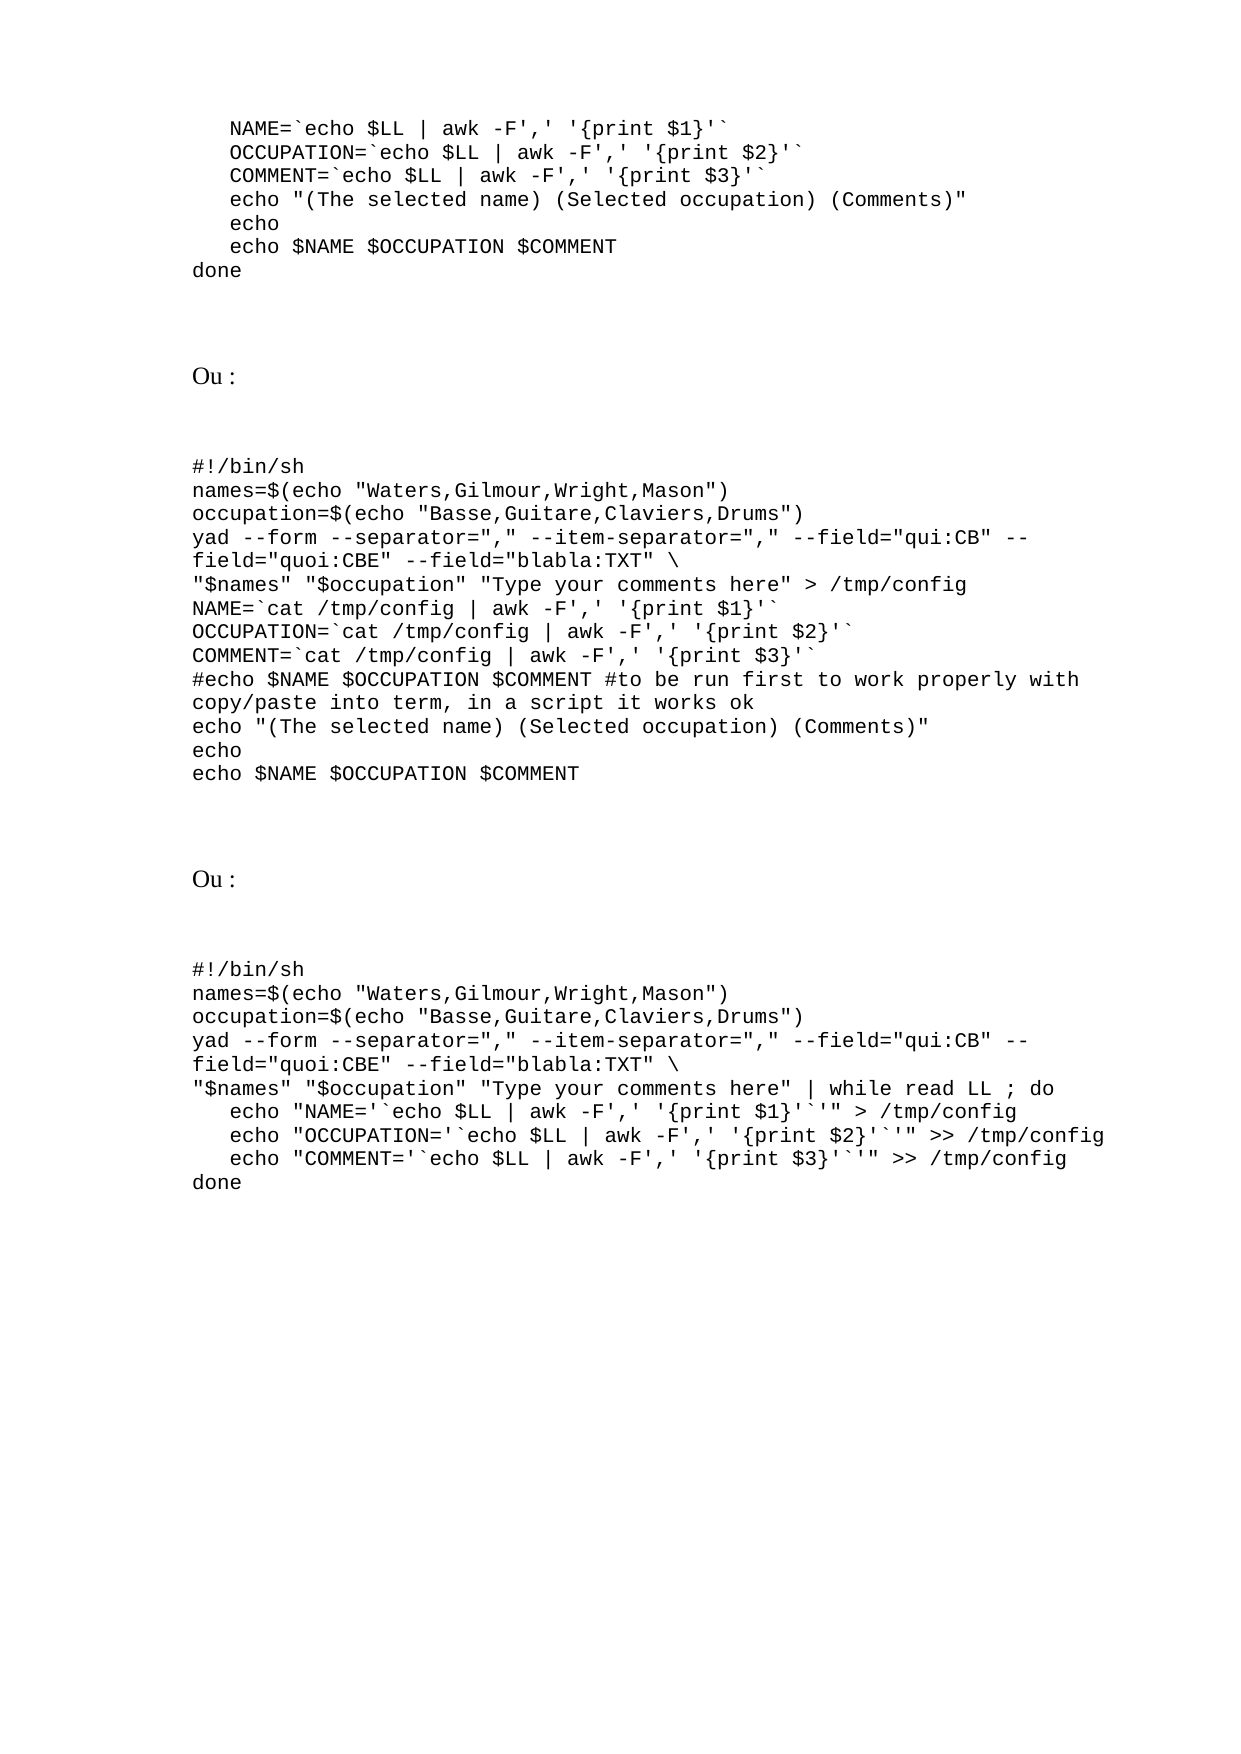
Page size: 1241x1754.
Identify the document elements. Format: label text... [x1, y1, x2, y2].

list echo $NAME $OCCUPATION $COMMENT [162, 763, 1122, 787]
list echo "(The selected name) (Selected occupation) (Comments)" [162, 189, 1122, 213]
list Ou : [162, 361, 1122, 389]
list done [162, 260, 1122, 284]
list OCCUPATION=`echo $LL | awk -F',' '{print $2}'` [162, 142, 1122, 165]
list occupation=$(echo "Basse,Guitare,Claviers,Drums") [162, 1007, 1122, 1030]
list COMMENT=`echo $LL | awk -F',' '{print $3}'` [162, 165, 1122, 189]
list echo [162, 213, 1122, 236]
list echo $NAME $OCCUPATION $COMMENT [162, 236, 1122, 260]
list NAME=`echo $LL | awk -F',' '{print $1}'` [162, 118, 1122, 142]
list COMMENT=`cat /tmp/config | awk -F',' '{print $3}'` [162, 645, 1122, 669]
list yad --form --separator="," --item-separator="," --field="qui:CB" --field="quoi:CBE" --field="blabla:TXT" \ [162, 527, 1122, 574]
list names=$(echo "Waters,Gilmour,Wright,Mason") [162, 479, 1122, 503]
list "$names" "$occupation" "Type your comments here" > /tmp/config [162, 574, 1122, 598]
list echo "COMMENT='`echo $LL | awk -F',' '{print $3}'`'" >> /tmp/config [162, 1148, 1122, 1172]
list done [162, 1172, 1122, 1196]
list #!/bin/sh [162, 959, 1122, 983]
list Ou : [162, 864, 1122, 893]
list OCCUPATION=`cat /tmp/config | awk -F',' '{print $2}'` [162, 621, 1122, 645]
list echo "NAME='`echo $LL | awk -F',' '{print $1}'`'" > /tmp/config [162, 1101, 1122, 1125]
list yad --form --separator="," --item-separator="," --field="qui:CB" --field="quoi:CBE" --field="blabla:TXT" \ [162, 1030, 1122, 1077]
list NAME=`cat /tmp/config | awk -F',' '{print $1}'` [162, 598, 1122, 621]
list names=$(echo "Waters,Gilmour,Wright,Mason") [162, 983, 1122, 1007]
list "$names" "$occupation" "Type your comments here" | while read LL ; do [162, 1077, 1122, 1101]
list echo [162, 740, 1122, 763]
list #!/bin/sh [162, 456, 1122, 479]
list echo "(The selected name) (Selected occupation) (Comments)" [162, 716, 1122, 740]
list #echo $NAME $OCCUPATION $COMMENT #to be run first to work properly with copy/paste into term, in a script it works ok [162, 669, 1122, 716]
list echo "OCCUPATION='`echo $LL | awk -F',' '{print $2}'`'" >> /tmp/config [162, 1125, 1122, 1148]
list occupation=$(echo "Basse,Guitare,Claviers,Drums") [162, 503, 1122, 527]
